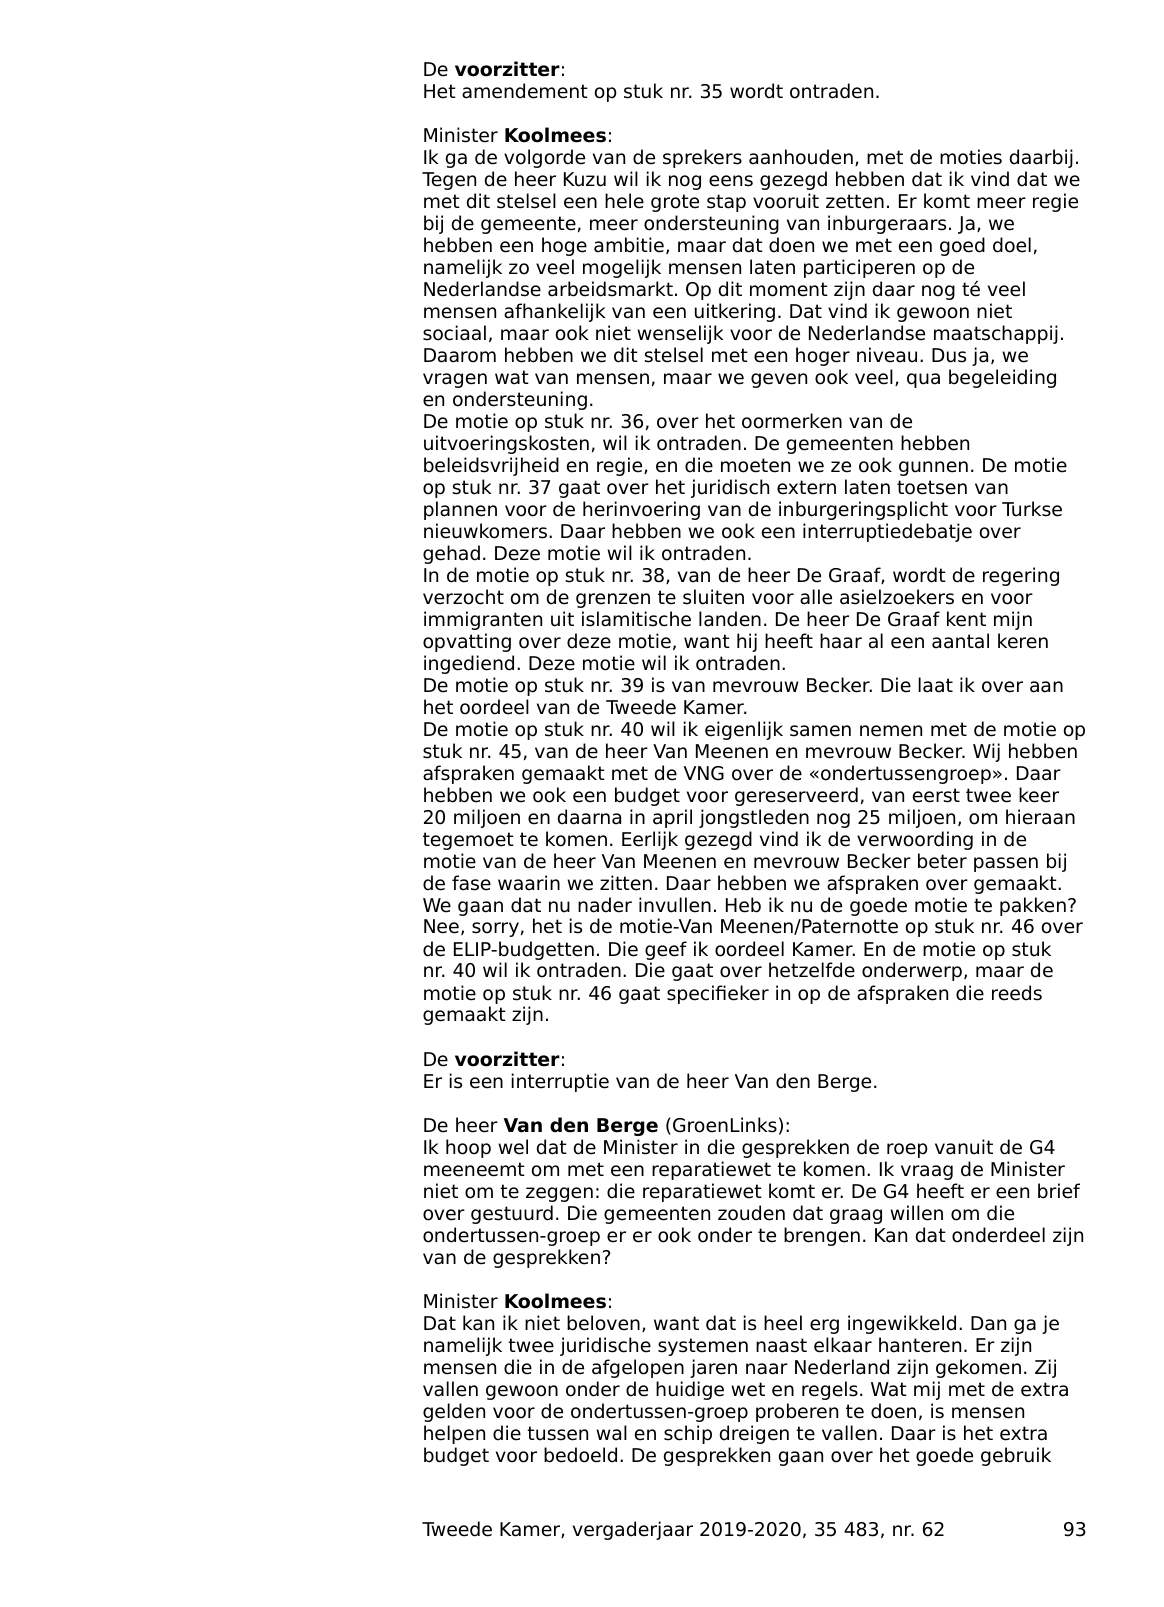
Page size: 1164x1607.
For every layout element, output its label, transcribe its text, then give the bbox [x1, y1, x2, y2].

text Minister Koolmees: [422, 125, 1087, 147]
text De motie op stuk nr. 36, over het oormerken van de uitvoeringskosten, wil ik ontraden. De gemeenten hebben beleidsvrijheid en regie, en die moeten we ze ook gunnen. De motie op stuk nr. 37 gaat over het juridisch extern laten toetsen van plannen voor de herinvoering van de inburgeringsplicht voor Turkse nieuwkomers. Daar hebben we ook een interruptiedebatje over gehad. Deze motie wil ik ontraden. [422, 411, 1087, 565]
text De motie op stuk nr. 39 is van mevrouw Becker. Die laat ik over aan het oordeel van de Tweede Kamer. [422, 675, 1087, 719]
text Het amendement op stuk nr. 35 wordt ontraden. [422, 81, 1087, 103]
text Dat kan ik niet beloven, want dat is heel erg ingewikkeld. Dan ga je namelijk twee juridische systemen naast elkaar hanteren. Er zijn mensen die in de afgelopen jaren naar Nederland zijn gekomen. Zij vallen gewoon onder de huidige wet en regels. Wat mij met de extra gelden voor de ondertussen-groep proberen te doen, is mensen helpen die tussen wal en schip dreigen te vallen. Daar is het extra budget voor bedoeld. De gesprekken gaan over het goede gebruik [422, 1313, 1087, 1467]
text Ik hoop wel dat de Minister in die gesprekken de roep vanuit de G4 meeneemt om met een reparatiewet te komen. Ik vraag de Minister niet om te zeggen: die reparatiewet komt er. De G4 heeft er een brief over gestuurd. Die gemeenten zouden dat graag willen om die ondertussen-groep er er ook onder te brengen. Kan dat onderdeel zijn van de gesprekken? [422, 1137, 1087, 1268]
text Minister Koolmees: [422, 1291, 1087, 1313]
text Er is een interruptie van de heer Van den Berge. [422, 1071, 1087, 1092]
text De heer Van den Berge (GroenLinks): [422, 1115, 1087, 1137]
text De voorzitter: [422, 1048, 1087, 1071]
text De motie op stuk nr. 40 wil ik eigenlijk samen nemen met de motie op stuk nr. 45, van de heer Van Meenen en mevrouw Becker. Wij hebben afspraken gemaakt met de VNG over de «ondertussengroep». Daar hebben we ook een budget voor gereserveerd, van eerst twee keer 20 miljoen en daarna in april jongstleden nog 25 miljoen, om hieraan tegemoet te komen. Eerlijk gezegd vind ik de verwoording in de motie van de heer Van Meenen en mevrouw Becker beter passen bij de fase waarin we zitten. Daar hebben we afspraken over gemaakt. We gaan dat nu nader invullen. Heb ik nu de goede motie te pakken? Nee, sorry, het is de motie-Van Meenen/Paternotte op stuk nr. 46 over de ELIP-budgetten. Die geef ik oordeel Kamer. En de motie op stuk nr. 40 wil ik ontraden. Die gaat over hetzelfde onderwerp, maar de motie op stuk nr. 46 gaat specifieker in op de afspraken die reeds gemaakt zijn. [422, 719, 1087, 1026]
text De voorzitter: [422, 59, 1087, 81]
text Ik ga de volgorde van de sprekers aanhouden, met de moties daarbij. Tegen de heer Kuzu wil ik nog eens gezegd hebben dat ik vind dat we met dit stelsel een hele grote stap vooruit zetten. Er komt meer regie bij de gemeente, meer ondersteuning van inburgeraars. Ja, we hebben een hoge ambitie, maar dat doen we met een goed doel, namelijk zo veel mogelijk mensen laten participeren op de Nederlandse arbeidsmarkt. Op dit moment zijn daar nog té veel mensen afhankelijk van een uitkering. Dat vind ik gewoon niet sociaal, maar ook niet wenselijk voor de Nederlandse maatschappij. Daarom hebben we dit stelsel met een hoger niveau. Dus ja, we vragen wat van mensen, maar we geven ook veel, qua begeleiding en ondersteuning. [422, 147, 1087, 411]
text In de motie op stuk nr. 38, van de heer De Graaf, wordt de regering verzocht om de grenzen te sluiten voor alle asielzoekers en voor immigranten uit islamitische landen. De heer De Graaf kent mijn opvatting over deze motie, want hij heeft haar al een aantal keren ingediend. Deze motie wil ik ontraden. [422, 565, 1087, 675]
